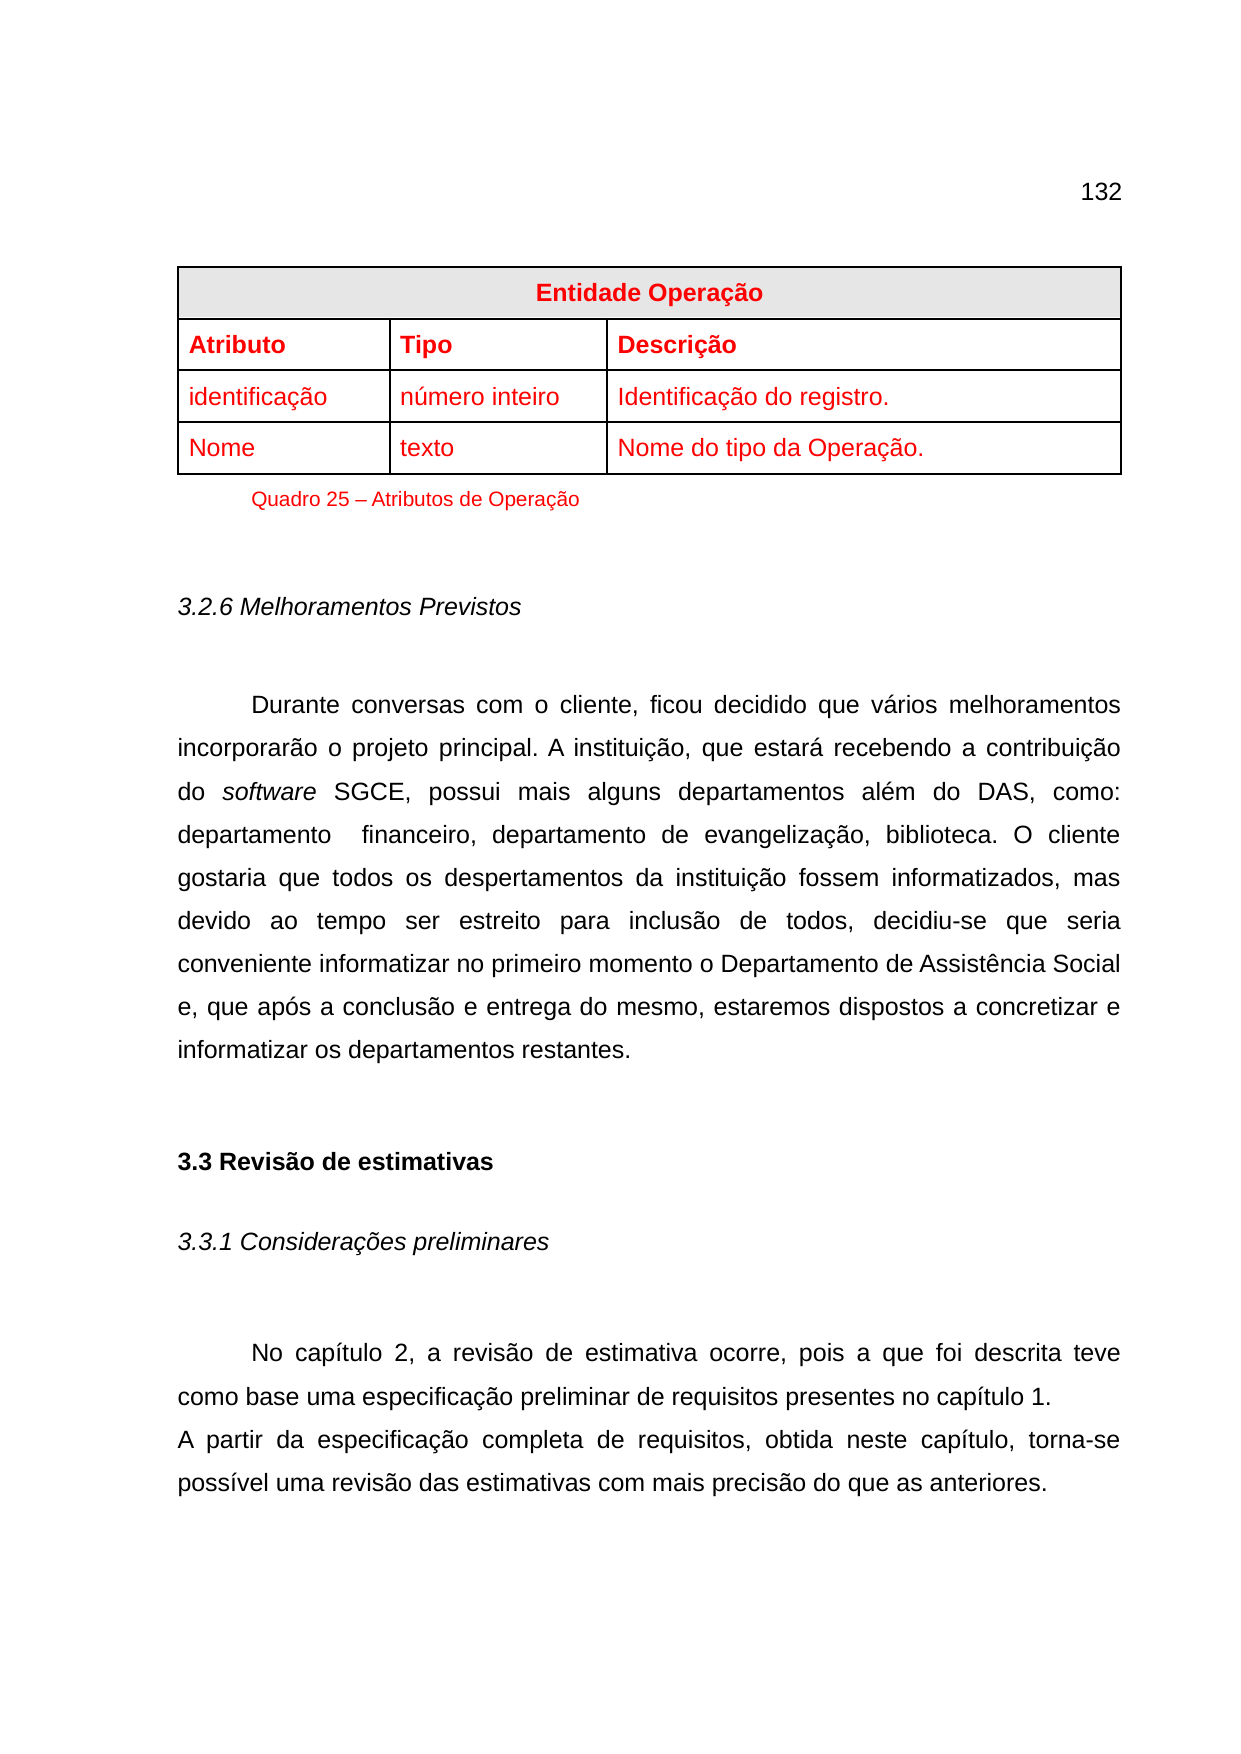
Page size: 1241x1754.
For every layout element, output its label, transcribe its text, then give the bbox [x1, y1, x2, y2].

table_cell Atributo [179, 320, 389, 369]
text No capítulo 2, a revisão de estimativa ocorre, pois a que foi descrita teve como base uma especificação preliminar de requisitos presentes no capítulo 1. [177, 1338, 1122, 1410]
subtitle 3.3.1 Considerações preliminares [177, 1227, 1122, 1256]
table_cell Identificação do registro. [608, 371, 1120, 421]
table_cell texto [391, 423, 606, 472]
table_cell Descrição [608, 320, 1120, 369]
table_cell número inteiro [391, 371, 606, 421]
text Durante conversas com o cliente, ficou decidido que vários melhoramentos incorporarão o projeto principal. A instituição, que estará recebendo a contribuição do software SGCE, possui mais alguns departamentos além do DAS, como: departamento financeiro, departamento de evangelização, biblioteca. O cliente gostaria que todos os despertamentos da instituição fossem informatizados, mas devido ao tempo ser estreito para inclusão de todos, decidiu-se que seria conveniente informatizar no primeiro momento o Departamento de Assistência Social e, que após a conclusão e entrega do mesmo, estaremos dispostos a concretizar e informatizar os departamentos restantes. [177, 690, 1122, 1064]
subtitle 3.3 Revisão de estimativas [177, 1147, 1122, 1175]
table_header Entidade Operação [179, 268, 1120, 317]
table_cell Nome [179, 423, 389, 472]
table_cell identificação [179, 371, 389, 421]
text Quadro 25 – Atributos de Operação [177, 487, 1122, 511]
table_cell Tipo [391, 320, 606, 369]
subtitle 3.2.6 Melhoramentos Previstos [177, 592, 1122, 620]
text A partir da especificação completa de requisitos, obtida neste capítulo, torna-se possível uma revisão das estimativas com mais precisão do que as anteriores. [177, 1425, 1122, 1497]
table_cell Nome do tipo da Operação. [608, 423, 1120, 472]
